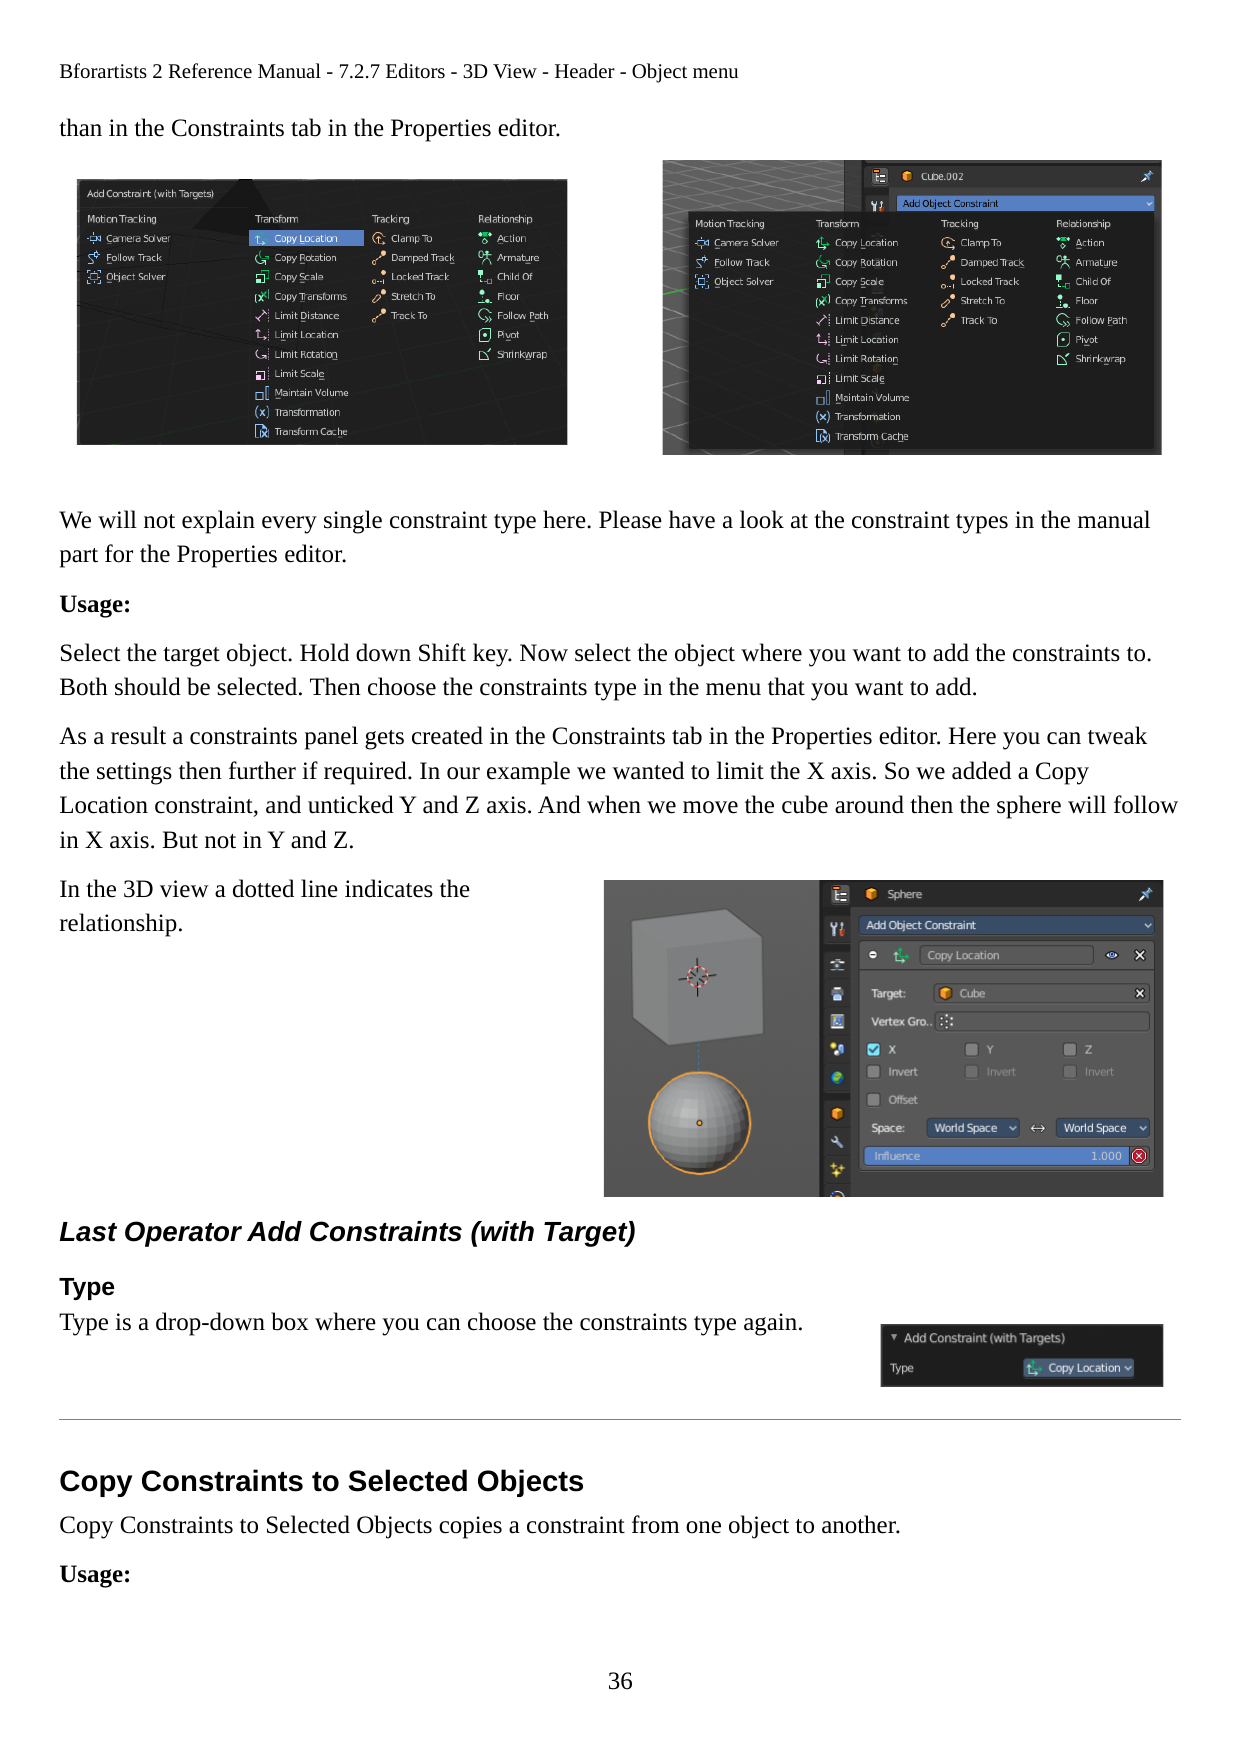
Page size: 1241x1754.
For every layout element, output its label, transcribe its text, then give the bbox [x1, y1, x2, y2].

text Copy Constraints to Selected Objects copies a constraint from one object to another. [59, 1510, 1181, 1539]
text than in the Constraints tab in the Properties editor. [59, 113, 1181, 141]
text Select the target object. Hold down Shift key. Now select the object where you want to add the constraints to. Both should be selected. Then choose the constraints type in the menu that you want to add. [59, 638, 1181, 701]
subtitle Type [59, 1272, 1181, 1301]
text Type is a drop-down box where you can choose the constraints type again. [59, 1307, 1181, 1336]
subtitle Last Operator Add Constraints (with Target) [59, 1215, 1181, 1247]
text We will not explain every single constraint type here. Please have a look at the constraint types in the manual part for the Properties editor. [59, 505, 1181, 568]
text In the 3D view a dotted line indicates the relationship. [59, 874, 1181, 937]
text As a result a constraints panel gets created in the Constraints tab in the Properties editor. Here you can tweak the settings then further if required. In our example we wanted to limit the X axis. So we added a Copy Location constraint, and unticked Y and Z axis. And when we move the cube around then the sphere will follow in X axis. But not in Y and Z. [59, 721, 1181, 853]
picture [76, 179, 568, 445]
picture [880, 1324, 1164, 1387]
picture [603, 880, 1164, 1197]
subtitle Copy Constraints to Selected Objects [59, 1464, 1181, 1497]
text Usage: [59, 589, 1181, 617]
picture [662, 160, 1162, 455]
text Usage: [59, 1559, 1181, 1588]
